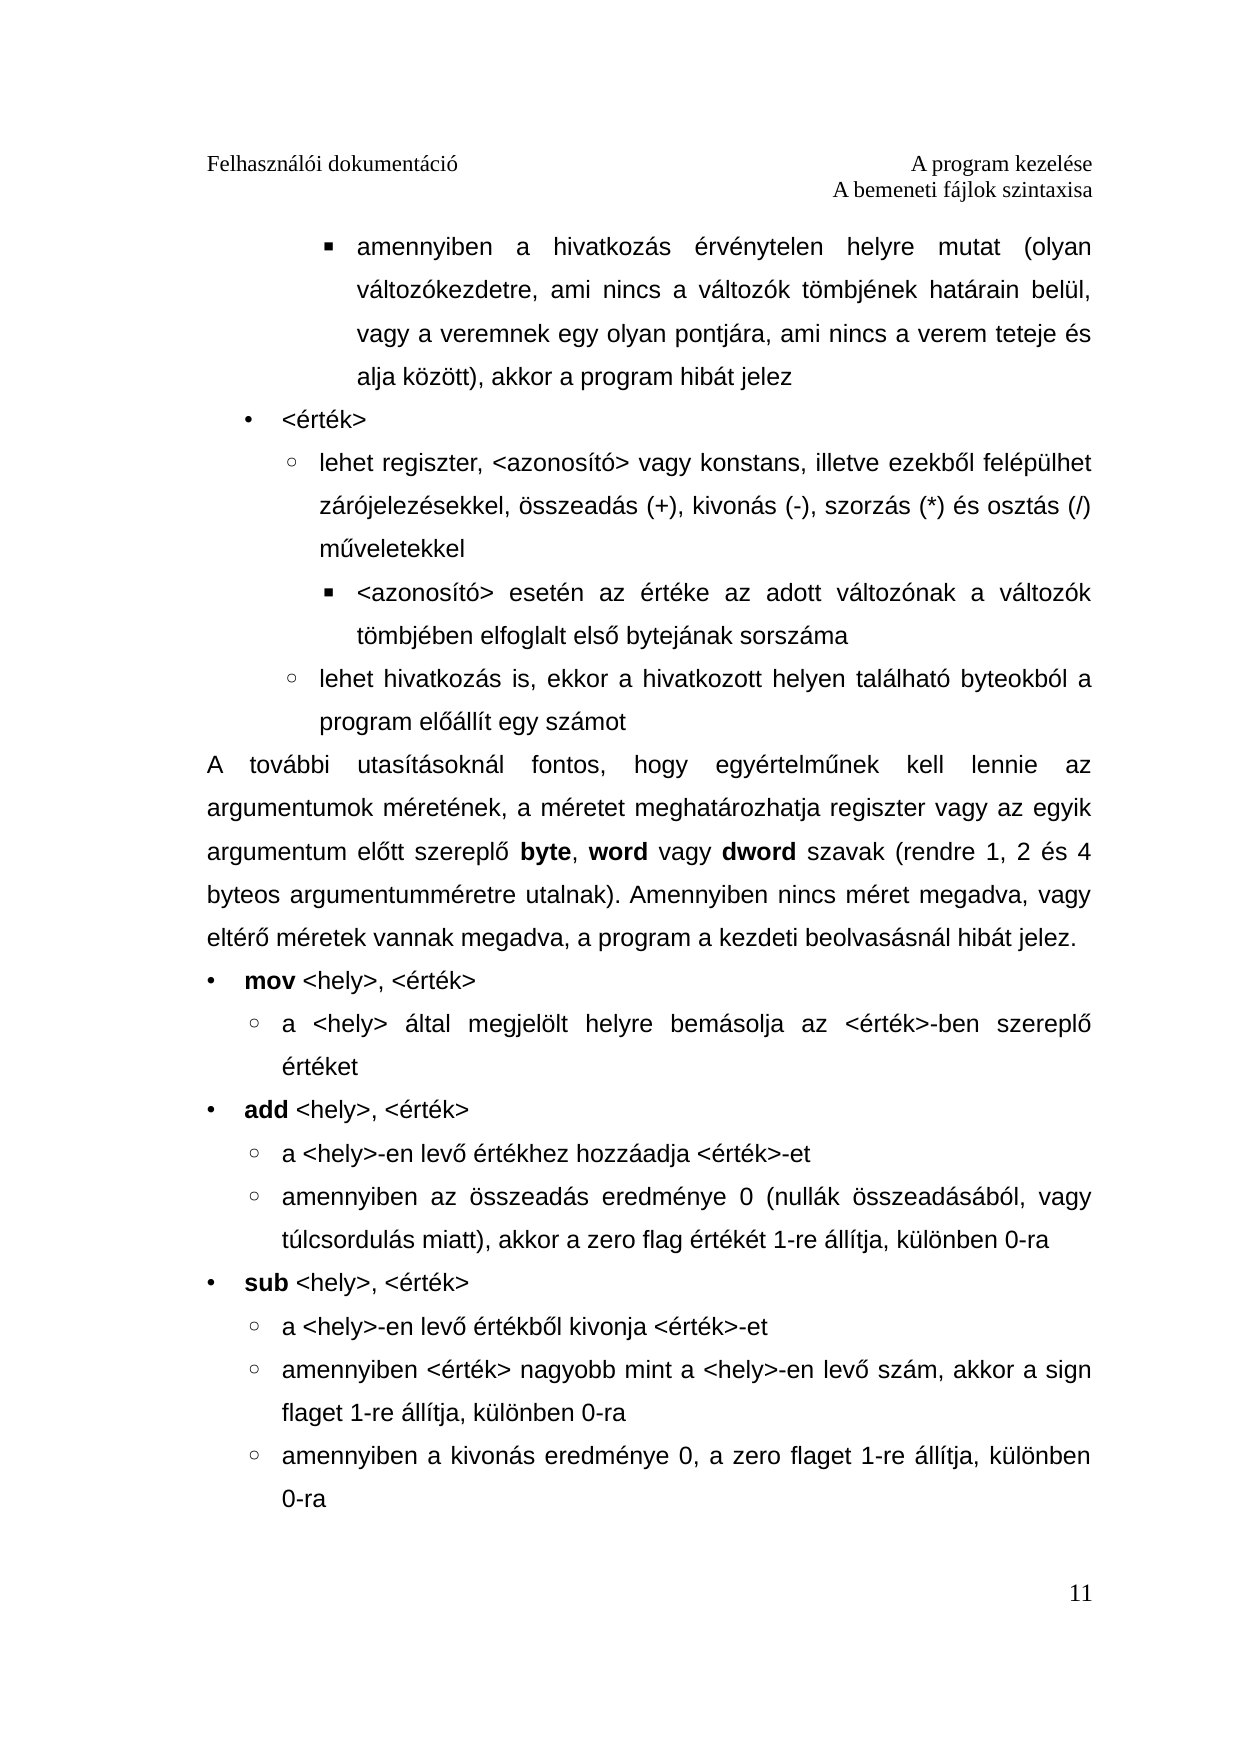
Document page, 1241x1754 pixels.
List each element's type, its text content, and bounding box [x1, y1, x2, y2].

list a <hely>-en levő értékhez hozzáadja <érték>-et [244, 1139, 1093, 1167]
list lehet regiszter, <azonosító> vagy konstans, illetve ezekből felépülhet zárójelezésekkel, összeadás (+), kivonás (-), szorzás (*) és osztás (/) műveletekkel [282, 448, 1093, 563]
list amennyiben a kivonás eredménye 0, a zero flaget 1-re állítja, különben 0-ra [244, 1441, 1093, 1513]
list amennyiben a hivatkozás érvénytelen helyre mutat (olyan változókezdetre, ami nincs a változók tömbjének határain belül, vagy a veremnek egy olyan pontjára, ami nincs a verem teteje és alja között), akkor a program hibát jelez [319, 232, 1093, 390]
text A további utasításoknál fontos, hogy egyértelműnek kell lennie az argumentumok méretének, a méretet meghatározhatja regiszter vagy az egyik argumentum előtt szereplő byte, word vagy dword szavak (rendre 1, 2 és 4 byteos argumentumméretre utalnak). Amennyiben nincs méret megadva, vagy eltérő méretek vannak megadva, a program a kezdeti beolvasásnál hibát jelez. [207, 750, 1093, 951]
list <azonosító> esetén az értéke az adott változónak a változók tömbjében elfoglalt első bytejának sorszáma [319, 577, 1093, 649]
list a <hely>-en levő értékből kivonja <érték>-et [244, 1311, 1093, 1340]
list mov <hely>, <érték> [207, 966, 1093, 995]
list <érték> [244, 405, 1093, 434]
list a <hely> által megjelölt helyre bemásolja az <érték>-ben szereplő értéket [244, 1009, 1093, 1081]
list sub <hely>, <érték> [207, 1268, 1093, 1297]
list amennyiben az összeadás eredménye 0 (nullák összeadásából, vagy túlcsordulás miatt), akkor a zero flag értékét 1-re állítja, különben 0-ra [244, 1182, 1093, 1254]
list add <hely>, <érték> [207, 1095, 1093, 1124]
list lehet hivatkozás is, ekkor a hivatkozott helyen található byteokból a program előállít egy számot [282, 664, 1093, 736]
list amennyiben <érték> nagyobb mint a <hely>-en levő szám, akkor a sign flaget 1-re állítja, különben 0-ra [244, 1355, 1093, 1427]
